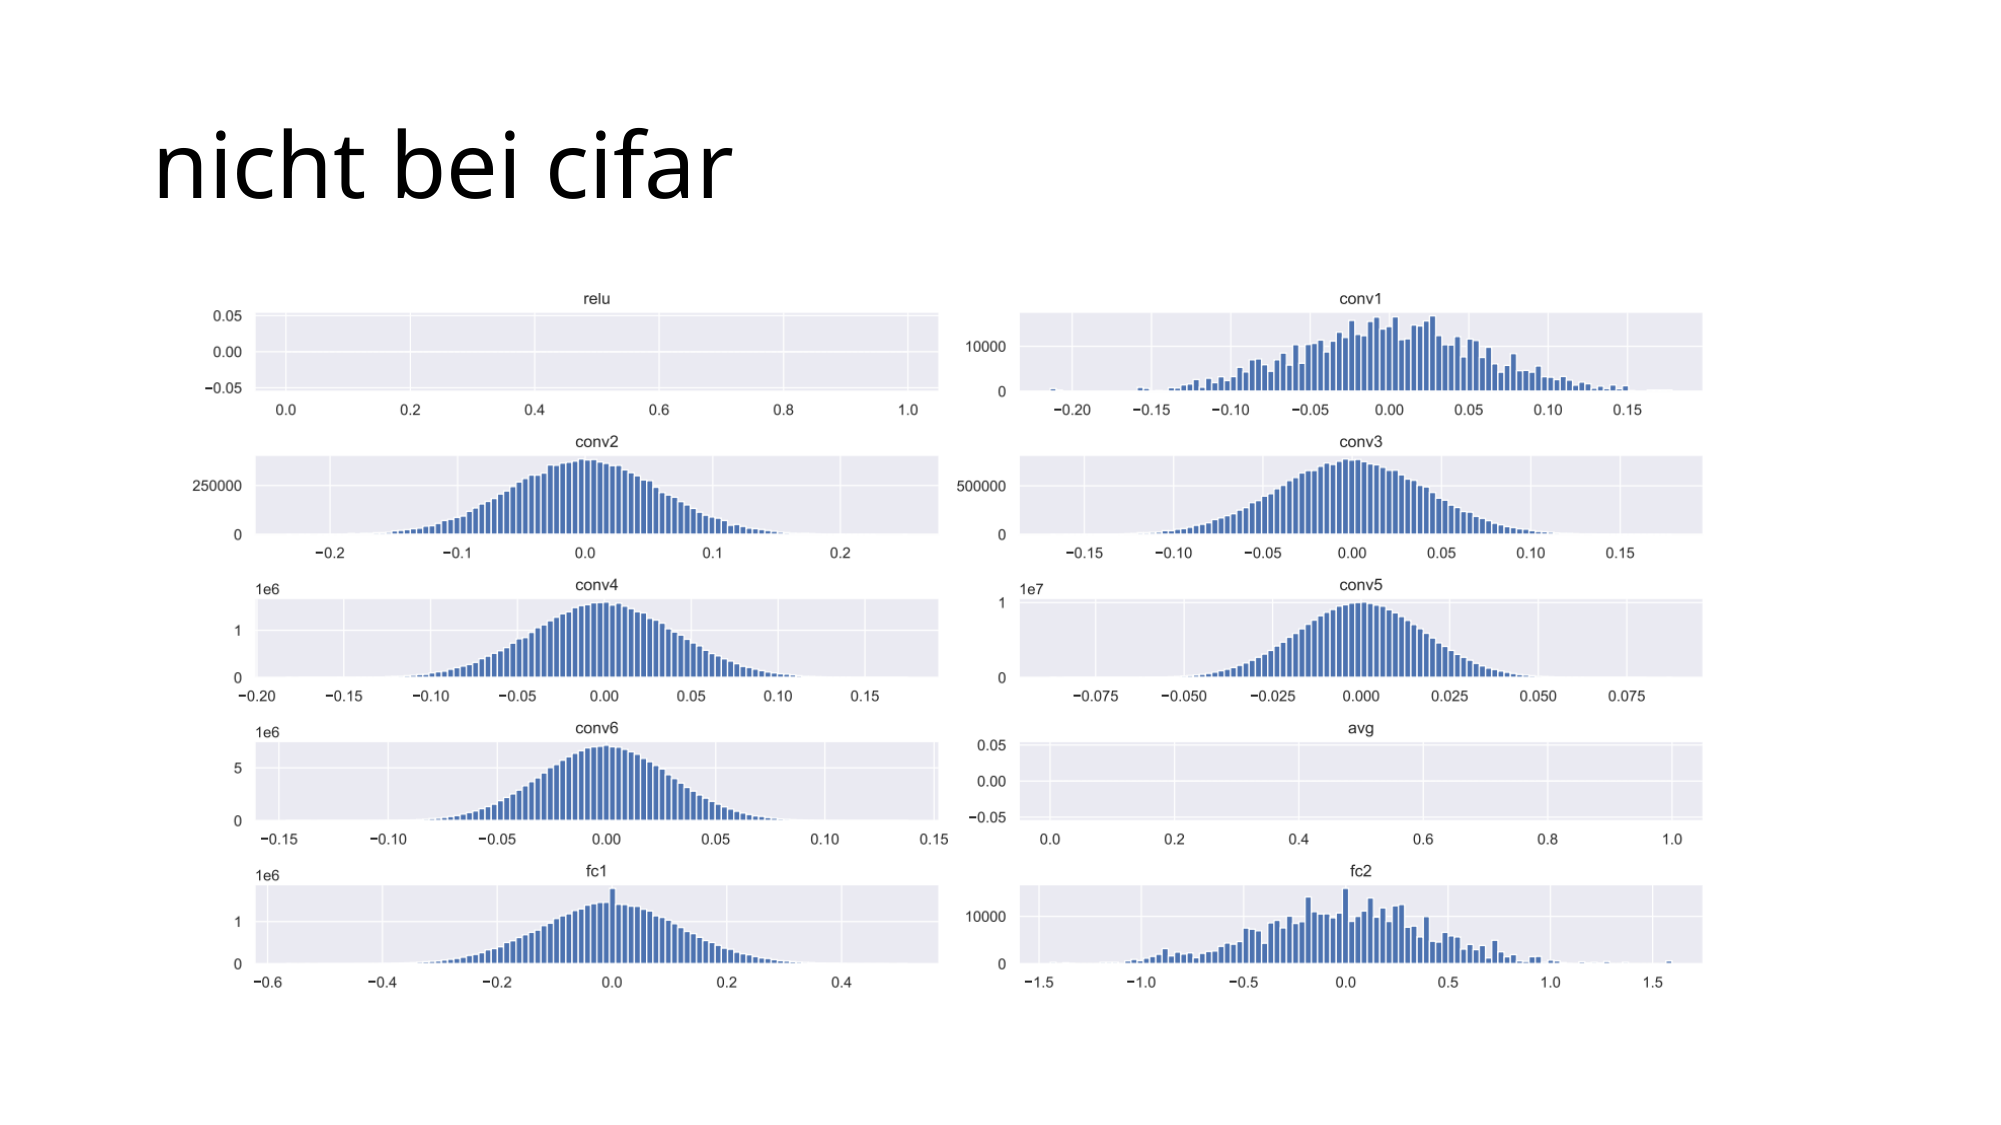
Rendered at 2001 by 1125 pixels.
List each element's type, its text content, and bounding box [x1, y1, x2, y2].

picture [181, 293, 1728, 1008]
title nicht bei cifar [137, 59, 1863, 278]
